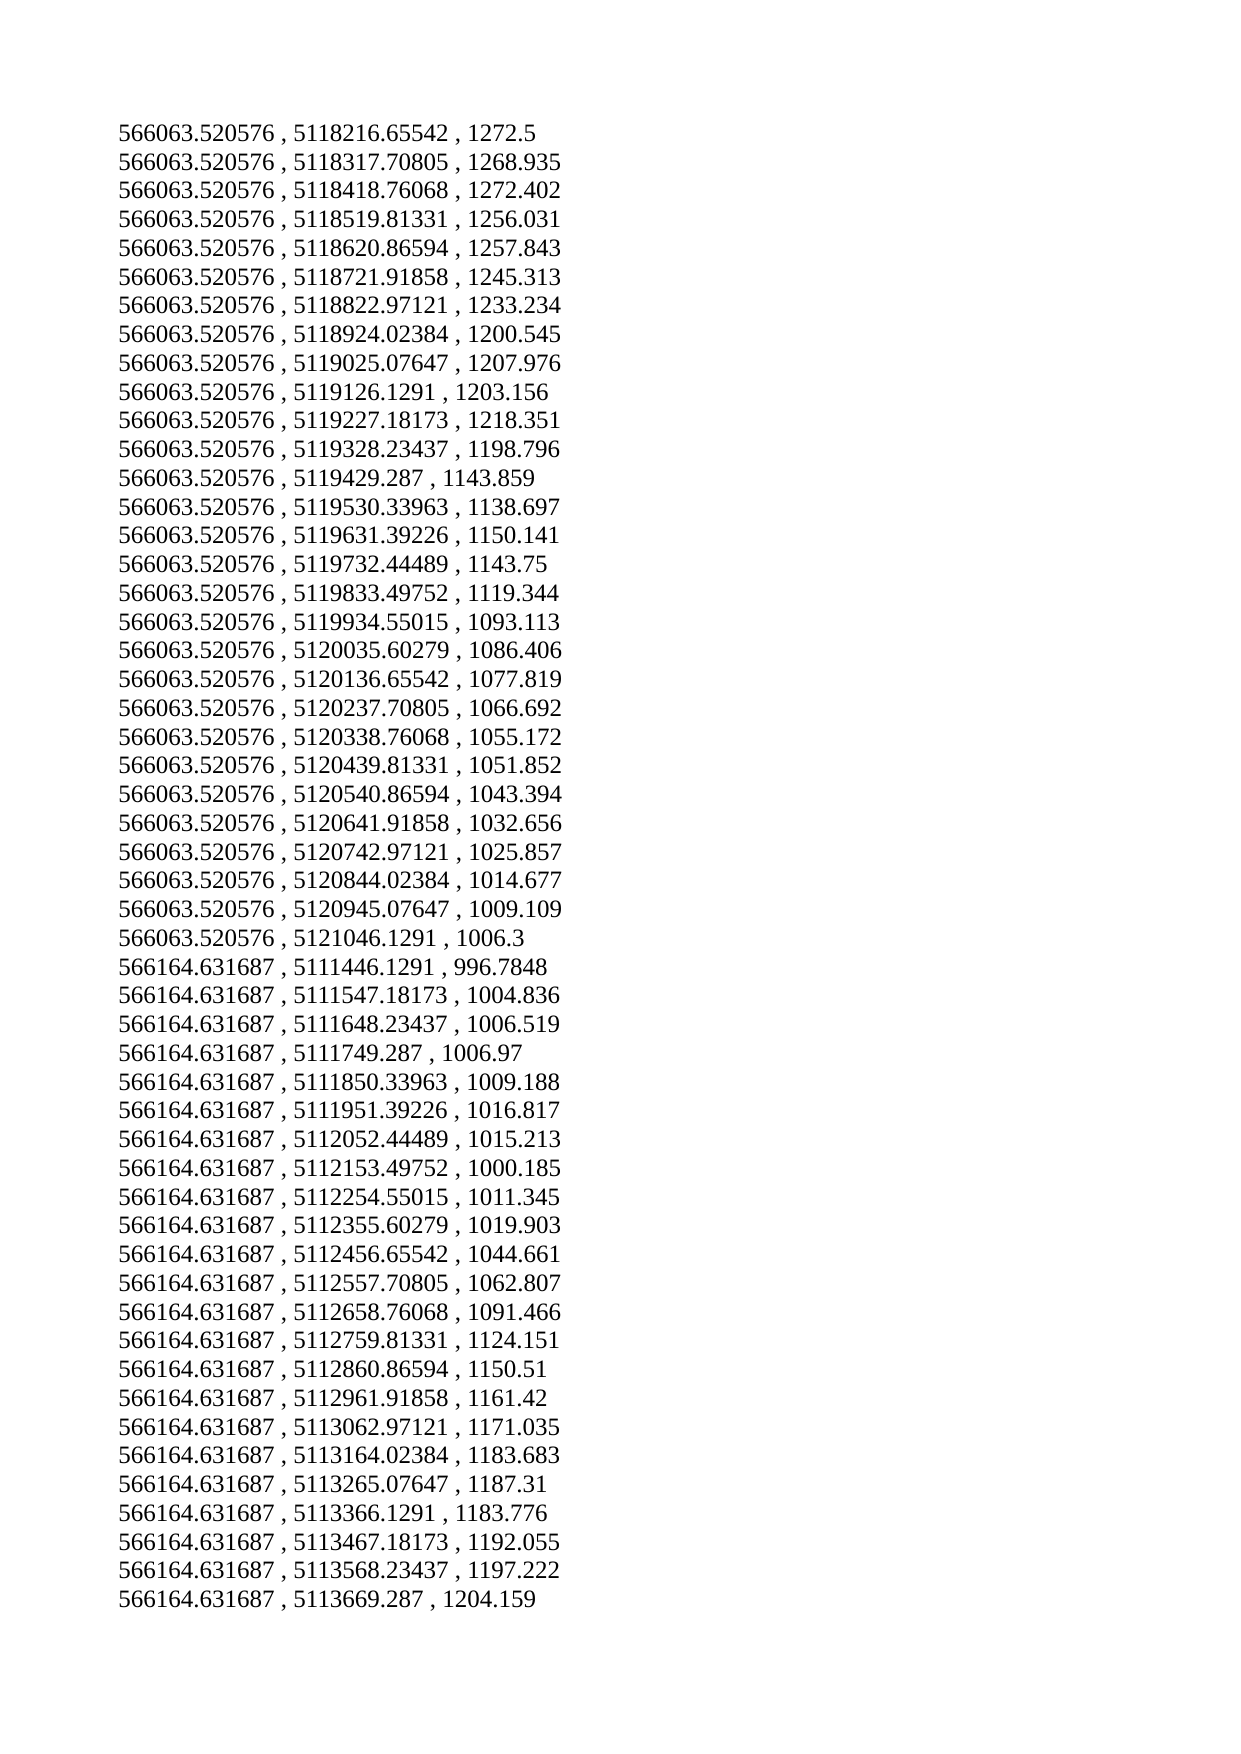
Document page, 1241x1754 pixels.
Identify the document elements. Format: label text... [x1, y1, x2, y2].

text 566063.520576 , 5120540.86594 , 1043.394 [118, 779, 1122, 808]
text 566063.520576 , 5119227.18173 , 1218.351 [118, 406, 1122, 434]
text 566063.520576 , 5118924.02384 , 1200.545 [118, 319, 1122, 348]
text 566063.520576 , 5119126.1291 , 1203.156 [118, 377, 1122, 406]
text 566164.631687 , 5111850.33963 , 1009.188 [118, 1067, 1122, 1096]
text 566063.520576 , 5118822.97121 , 1233.234 [118, 291, 1122, 319]
text 566063.520576 , 5119732.44489 , 1143.75 [118, 549, 1122, 578]
text 566063.520576 , 5121046.1291 , 1006.3 [118, 923, 1122, 952]
text 566164.631687 , 5112052.44489 , 1015.213 [118, 1124, 1122, 1153]
text 566063.520576 , 5120338.76068 , 1055.172 [118, 722, 1122, 751]
text 566164.631687 , 5111749.287 , 1006.97 [118, 1038, 1122, 1067]
text 566063.520576 , 5118519.81331 , 1256.031 [118, 204, 1122, 233]
text 566164.631687 , 5112254.55015 , 1011.345 [118, 1182, 1122, 1211]
text 566164.631687 , 5112961.91858 , 1161.42 [118, 1383, 1122, 1412]
text 566063.520576 , 5120742.97121 , 1025.857 [118, 837, 1122, 866]
text 566164.631687 , 5113568.23437 , 1197.222 [118, 1556, 1122, 1584]
text 566063.520576 , 5119530.33963 , 1138.697 [118, 492, 1122, 521]
text 566063.520576 , 5120035.60279 , 1086.406 [118, 636, 1122, 664]
text 566063.520576 , 5119833.49752 , 1119.344 [118, 578, 1122, 607]
text 566164.631687 , 5113164.02384 , 1183.683 [118, 1441, 1122, 1469]
text 566164.631687 , 5113467.18173 , 1192.055 [118, 1527, 1122, 1556]
text 566063.520576 , 5118620.86594 , 1257.843 [118, 233, 1122, 262]
text 566063.520576 , 5120945.07647 , 1009.109 [118, 894, 1122, 923]
text 566063.520576 , 5120136.65542 , 1077.819 [118, 664, 1122, 693]
text 566063.520576 , 5118216.65542 , 1272.5 [118, 118, 1122, 147]
text 566164.631687 , 5111951.39226 , 1016.817 [118, 1096, 1122, 1124]
text 566063.520576 , 5119631.39226 , 1150.141 [118, 521, 1122, 549]
text 566063.520576 , 5118317.70805 , 1268.935 [118, 147, 1122, 176]
text 566063.520576 , 5119025.07647 , 1207.976 [118, 348, 1122, 377]
text 566164.631687 , 5112860.86594 , 1150.51 [118, 1354, 1122, 1383]
text 566164.631687 , 5111648.23437 , 1006.519 [118, 1009, 1122, 1038]
text 566164.631687 , 5113265.07647 , 1187.31 [118, 1469, 1122, 1498]
text 566164.631687 , 5112153.49752 , 1000.185 [118, 1153, 1122, 1182]
text 566164.631687 , 5111446.1291 , 996.7848 [118, 952, 1122, 981]
text 566063.520576 , 5120439.81331 , 1051.852 [118, 751, 1122, 779]
text 566164.631687 , 5113366.1291 , 1183.776 [118, 1498, 1122, 1527]
text 566063.520576 , 5119328.23437 , 1198.796 [118, 434, 1122, 463]
text 566063.520576 , 5120641.91858 , 1032.656 [118, 808, 1122, 837]
text 566063.520576 , 5118721.91858 , 1245.313 [118, 262, 1122, 291]
text 566164.631687 , 5113062.97121 , 1171.035 [118, 1412, 1122, 1441]
text 566063.520576 , 5119429.287 , 1143.859 [118, 463, 1122, 492]
text 566164.631687 , 5113669.287 , 1204.159 [118, 1584, 1122, 1613]
text 566164.631687 , 5111547.18173 , 1004.836 [118, 981, 1122, 1009]
text 566063.520576 , 5119934.55015 , 1093.113 [118, 607, 1122, 636]
text 566063.520576 , 5120237.70805 , 1066.692 [118, 693, 1122, 722]
text 566164.631687 , 5112759.81331 , 1124.151 [118, 1326, 1122, 1354]
text 566164.631687 , 5112658.76068 , 1091.466 [118, 1297, 1122, 1326]
text 566164.631687 , 5112557.70805 , 1062.807 [118, 1268, 1122, 1297]
text 566164.631687 , 5112355.60279 , 1019.903 [118, 1211, 1122, 1239]
text 566063.520576 , 5118418.76068 , 1272.402 [118, 176, 1122, 204]
text 566063.520576 , 5120844.02384 , 1014.677 [118, 866, 1122, 894]
text 566164.631687 , 5112456.65542 , 1044.661 [118, 1239, 1122, 1268]
